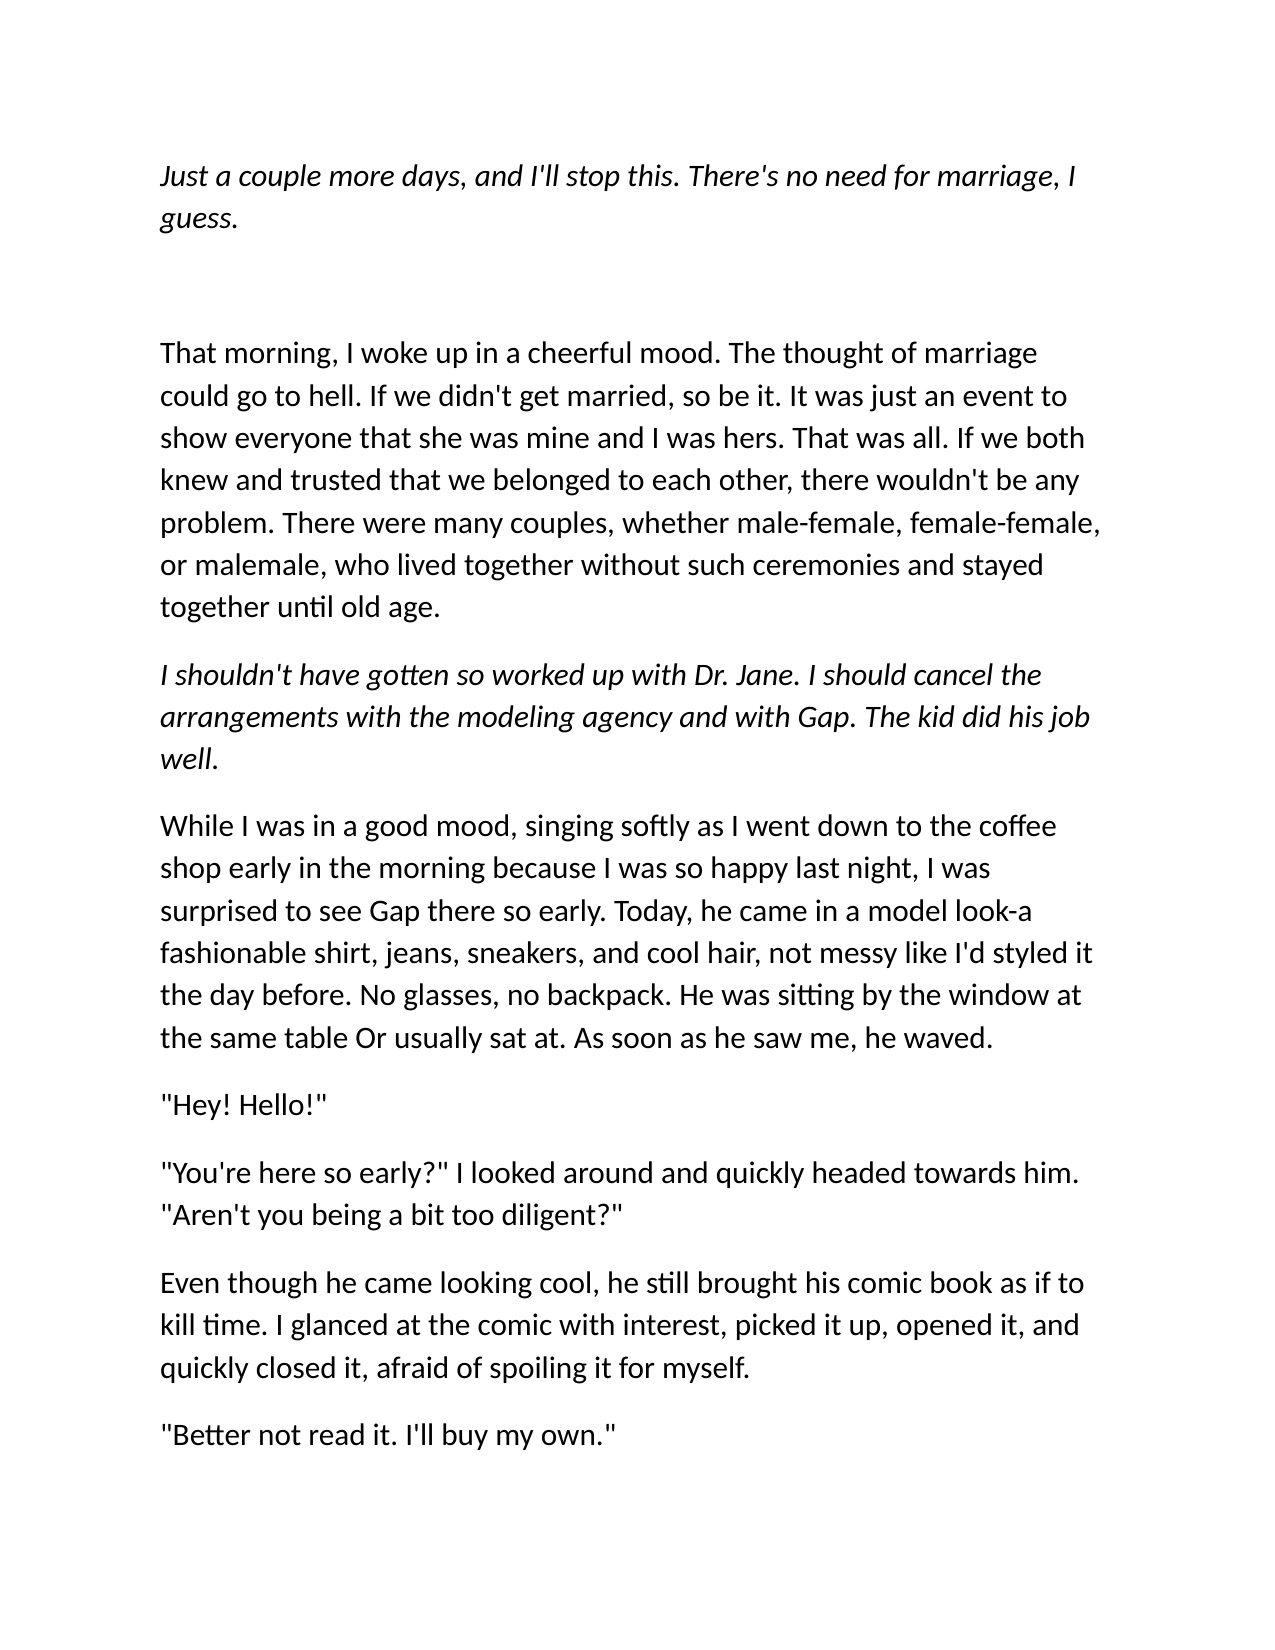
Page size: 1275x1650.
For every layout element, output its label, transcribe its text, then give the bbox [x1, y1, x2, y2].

text Just a couple more days, and I'll stop this. There's no need for marriage, I guess. [160, 156, 1113, 236]
text "You're here so early?" I looked around and quickly headed towards him. [160, 1153, 1113, 1191]
text While I was in a good mood, singing softly as I went down to the coffee shop early in the morning because I was so happy last night, I was surprised to see Gap there so early. Today, he came in a model look-a fashionable shirt, jeans, sneakers, and cool hair, not messy like I'd styled it the day before. No glasses, no backpack. He was sitting by the window at the same table Or usually sat at. As soon as he saw me, he waved. [160, 806, 1113, 1056]
text That morning, I woke up in a cheerful mood. The thought of marriage could go to hell. If we didn't get married, so be it. It was just an event to show everyone that she was mine and I was hers. That was all. If we both knew and trusted that we belonged to each other, there wouldn't be any problem. There were many couples, whether male-female, female-female, or malemale, who lived together without such ceremonies and stayed together until old age. [160, 333, 1113, 625]
text "Better not read it. I'll buy my own." [160, 1416, 1113, 1454]
text "Aren't you being a bit too diligent?" [160, 1196, 1113, 1234]
text I shouldn't have gotten so worked up with Dr. Jane. I should cancel the arrangements with the modeling agency and with Gap. The kid did his job well. [160, 655, 1113, 777]
text Even though he came looking cool, he still brought his comic book as if to kill time. I glanced at the comic with interest, picked it up, opened it, and quickly closed it, afraid of spoiling it for myself. [160, 1263, 1113, 1386]
text "Hey! Hello!" [160, 1086, 1113, 1124]
